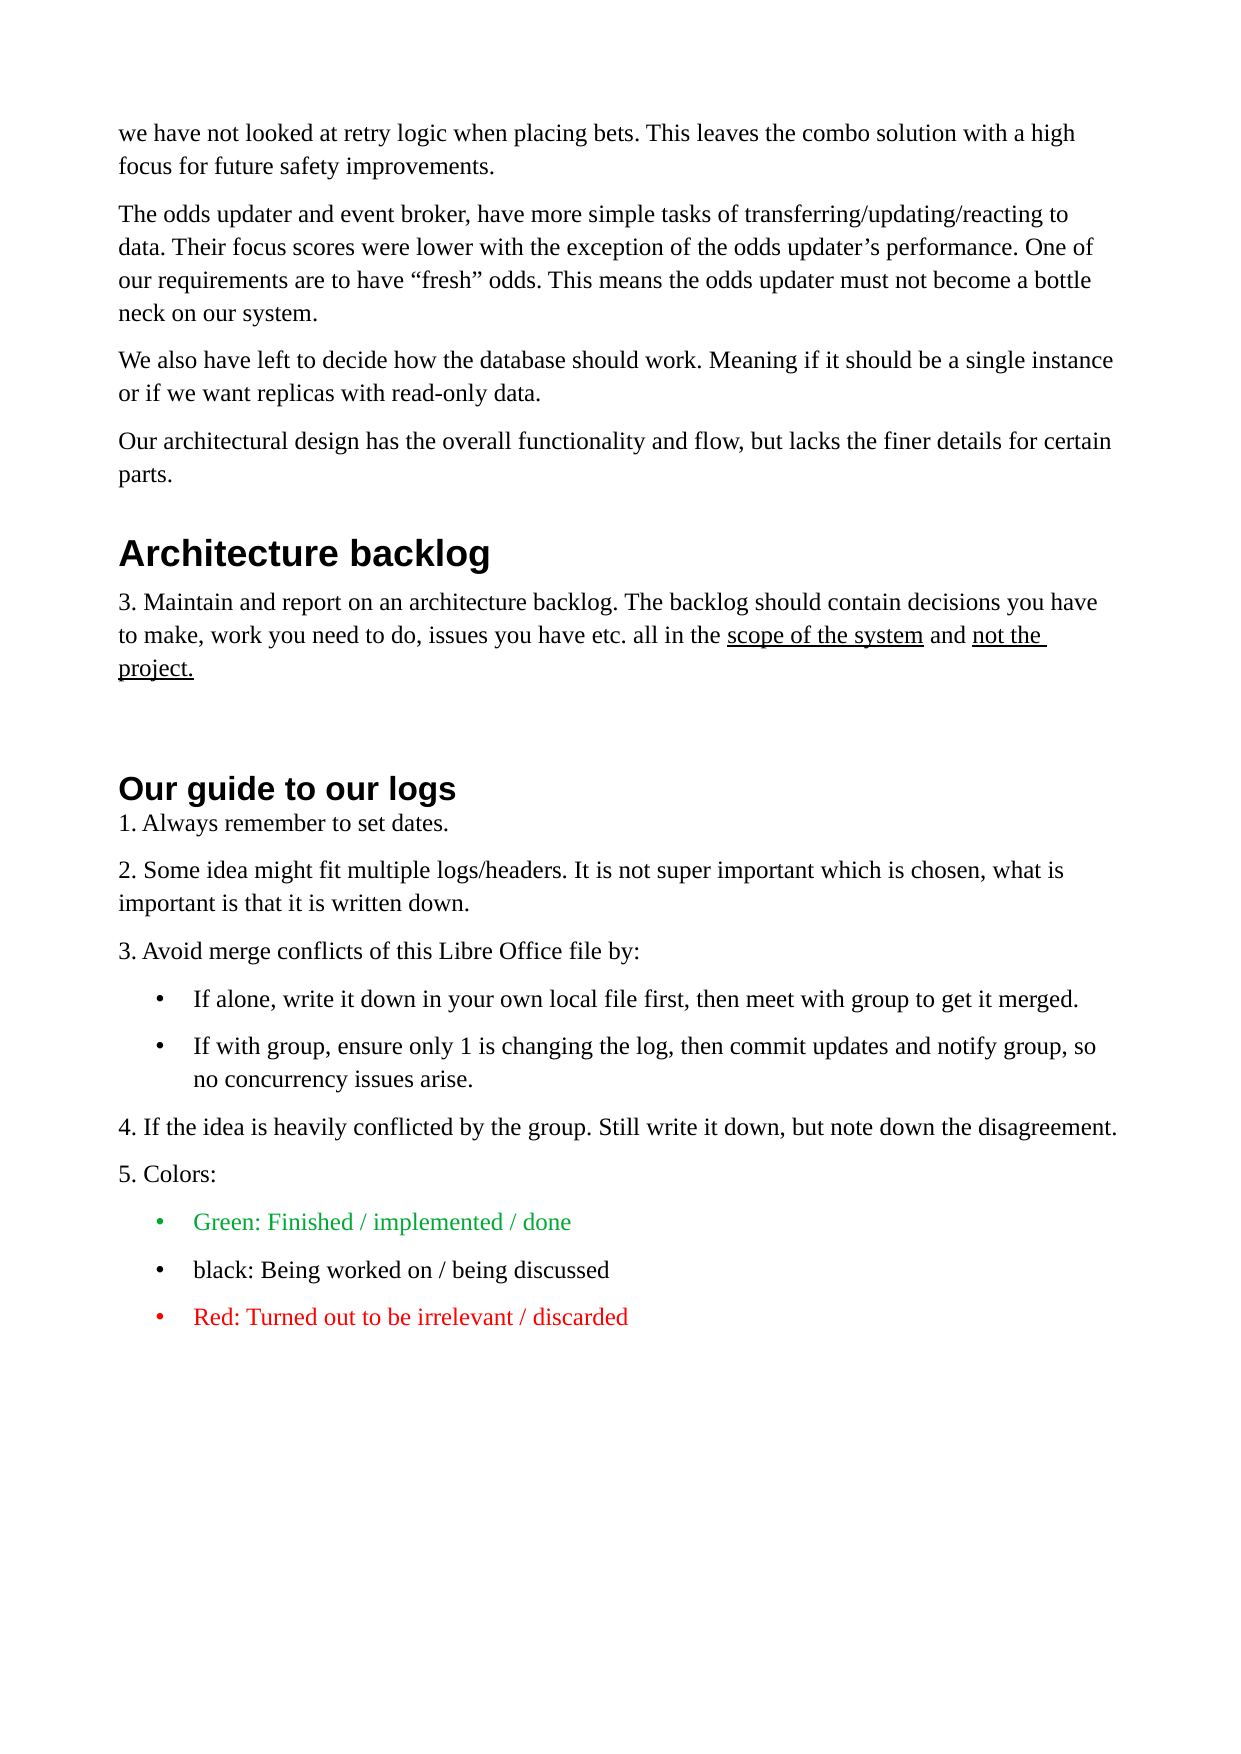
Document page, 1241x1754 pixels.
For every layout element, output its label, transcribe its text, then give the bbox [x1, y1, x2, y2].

text Our architectural design has the overall functionality and flow, but lacks the finer details for certain parts. [118, 426, 1122, 488]
list If alone, write it down in your own local file first, then meet with group to get it merged. [156, 984, 1122, 1012]
subtitle Our guide to our logs [118, 769, 1122, 808]
text 3. Avoid merge conflicts of this Libre Office file by: [118, 936, 1122, 965]
list Red: Turned out to be irrelevant / discarded [156, 1302, 1122, 1331]
text 1. Always remember to set dates. [118, 808, 1122, 837]
text 4. If the idea is heavily conflicted by the group. Still write it down, but note down the disagreement. [118, 1112, 1122, 1141]
text 5. Colors: [118, 1159, 1122, 1188]
text 3. Maintain and report on an architecture backlog. The backlog should contain decisions you have to make, work you need to do, issues you have etc. all in the scope of the system and not the project. [118, 587, 1122, 682]
text We also have left to decide how the database should work. Meaning if it should be a single instance or if we want replicas with read-only data. [118, 345, 1122, 407]
text The odds updater and event broker, have more simple tasks of transferring/updating/reacting to data. Their focus scores were lower with the exception of the odds updater’s performance. One of our requirements are to have “fresh” odds. This means the odds updater must not become a bottle neck on our system. [118, 199, 1122, 327]
text we have not looked at retry logic when placing bets. This leaves the combo solution with a high focus for future safety improvements. [118, 118, 1122, 180]
list black: Being worked on / being discussed [156, 1255, 1122, 1283]
subtitle Architecture backlog [118, 532, 1122, 575]
list Green: Finished / implemented / done [156, 1207, 1122, 1236]
list If with group, ensure only 1 is changing the log, then commit updates and notify group, so no concurrency issues arise. [156, 1031, 1122, 1093]
text 2. Some idea might fit multiple logs/headers. It is not super important which is chosen, what is important is that it is written down. [118, 855, 1122, 917]
